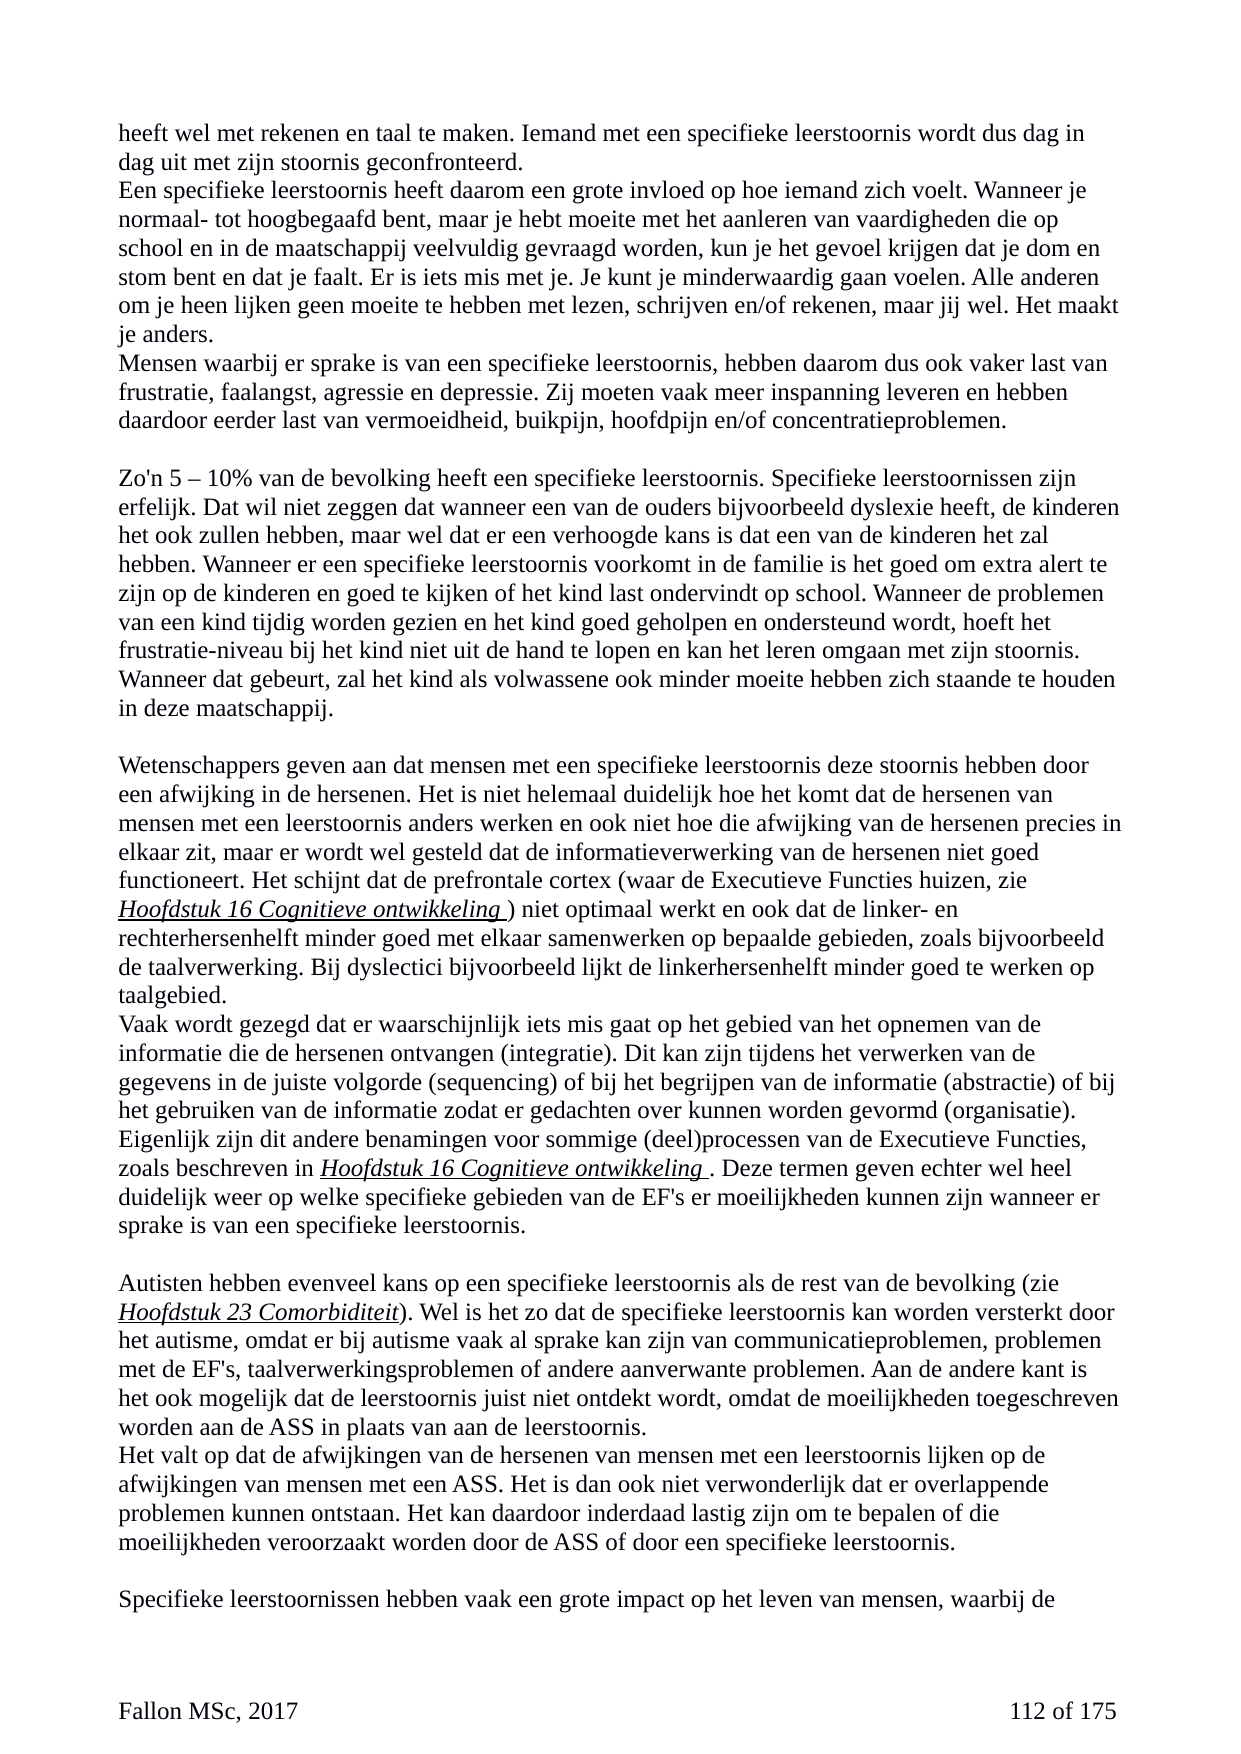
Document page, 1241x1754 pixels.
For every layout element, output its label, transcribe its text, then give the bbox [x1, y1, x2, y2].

text Specifieke leerstoornissen hebben vaak een grote impact op het leven van mensen, waarbij de [118, 1584, 1122, 1613]
text Autisten hebben evenveel kans op een specifieke leerstoornis als de rest van de bevolking (zie Hoofdstuk 23 Comorbiditeit). Wel is het zo dat de specifieke leerstoornis kan worden versterkt door het autisme, omdat er bij autisme vaak al sprake kan zijn van communicatieproblemen, problemen met de EF's, taalverwerkingsproblemen of andere aanverwante problemen. Aan de andere kant is het ook mogelijk dat de leerstoornis juist niet ontdekt wordt, omdat de moeilijkheden toegeschreven worden aan de ASS in plaats van aan de leerstoornis. [118, 1268, 1122, 1441]
text heeft wel met rekenen en taal te maken. Iemand met een specifieke leerstoornis wordt dus dag in dag uit met zijn stoornis geconfronteerd. [118, 118, 1122, 176]
text Vaak wordt gezegd dat er waarschijnlijk iets mis gaat op het gebied van het opnemen van de informatie die de hersenen ontvangen (integratie). Dit kan zijn tijdens het verwerken van de gegevens in de juiste volgorde (sequencing) of bij het begrijpen van de informatie (abstractie) of bij het gebruiken van de informatie zodat er gedachten over kunnen worden gevormd (organisatie). Eigenlijk zijn dit andere benamingen voor sommige (deel)processen van de Executieve Functies, zoals beschreven in Hoofdstuk 16 Cognitieve ontwikkeling . Deze termen geven echter wel heel duidelijk weer op welke specifieke gebieden van de EF's er moeilijkheden kunnen zijn wanneer er sprake is van een specifieke leerstoornis. [118, 1009, 1122, 1239]
text Zo'n 5 – 10% van de bevolking heeft een specifieke leerstoornis. Specifieke leerstoornissen zijn erfelijk. Dat wil niet zeggen dat wanneer een van de ouders bijvoorbeeld dyslexie heeft, de kinderen het ook zullen hebben, maar wel dat er een verhoogde kans is dat een van de kinderen het zal hebben. Wanneer er een specifieke leerstoornis voorkomt in de familie is het goed om extra alert te zijn op de kinderen en goed te kijken of het kind last ondervindt op school. Wanneer de problemen van een kind tijdig worden gezien en het kind goed geholpen en ondersteund wordt, hoeft het frustratie-niveau bij het kind niet uit de hand te lopen en kan het leren omgaan met zijn stoornis. Wanneer dat gebeurt, zal het kind als volwassene ook minder moeite hebben zich staande te houden in deze maatschappij. [118, 463, 1122, 722]
text Een specifieke leerstoornis heeft daarom een grote invloed op hoe iemand zich voelt. Wanneer je normaal- tot hoogbegaafd bent, maar je hebt moeite met het aanleren van vaardigheden die op school en in de maatschappij veelvuldig gevraagd worden, kun je het gevoel krijgen dat je dom en stom bent en dat je faalt. Er is iets mis met je. Je kunt je minderwaardig gaan voelen. Alle anderen om je heen lijken geen moeite te hebben met lezen, schrijven en/of rekenen, maar jij wel. Het maakt je anders. [118, 176, 1122, 348]
text Het valt op dat de afwijkingen van de hersenen van mensen met een leerstoornis lijken op de afwijkingen van mensen met een ASS. Het is dan ook niet verwonderlijk dat er overlappende problemen kunnen ontstaan. Het kan daardoor inderdaad lastig zijn om te bepalen of die moeilijkheden veroorzaakt worden door de ASS of door een specifieke leerstoornis. [118, 1441, 1122, 1556]
text Mensen waarbij er sprake is van een specifieke leerstoornis, hebben daarom dus ook vaker last van frustratie, faalangst, agressie en depressie. Zij moeten vaak meer inspanning leveren en hebben daardoor eerder last van vermoeidheid, buikpijn, hoofdpijn en/of concentratieproblemen. [118, 348, 1122, 434]
text Wetenschappers geven aan dat mensen met een specifieke leerstoornis deze stoornis hebben door een afwijking in de hersenen. Het is niet helemaal duidelijk hoe het komt dat de hersenen van mensen met een leerstoornis anders werken en ook niet hoe die afwijking van de hersenen precies in elkaar zit, maar er wordt wel gesteld dat de informatieverwerking van de hersenen niet goed functioneert. Het schijnt dat de prefrontale cortex (waar de Executieve Functies huizen, zie Hoofdstuk 16 Cognitieve ontwikkeling ) niet optimaal werkt en ook dat de linker- en rechterhersenhelft minder goed met elkaar samenwerken op bepaalde gebieden, zoals bijvoorbeeld de taalverwerking. Bij dyslectici bijvoorbeeld lijkt de linkerhersenhelft minder goed te werken op taalgebied. [118, 751, 1122, 1009]
